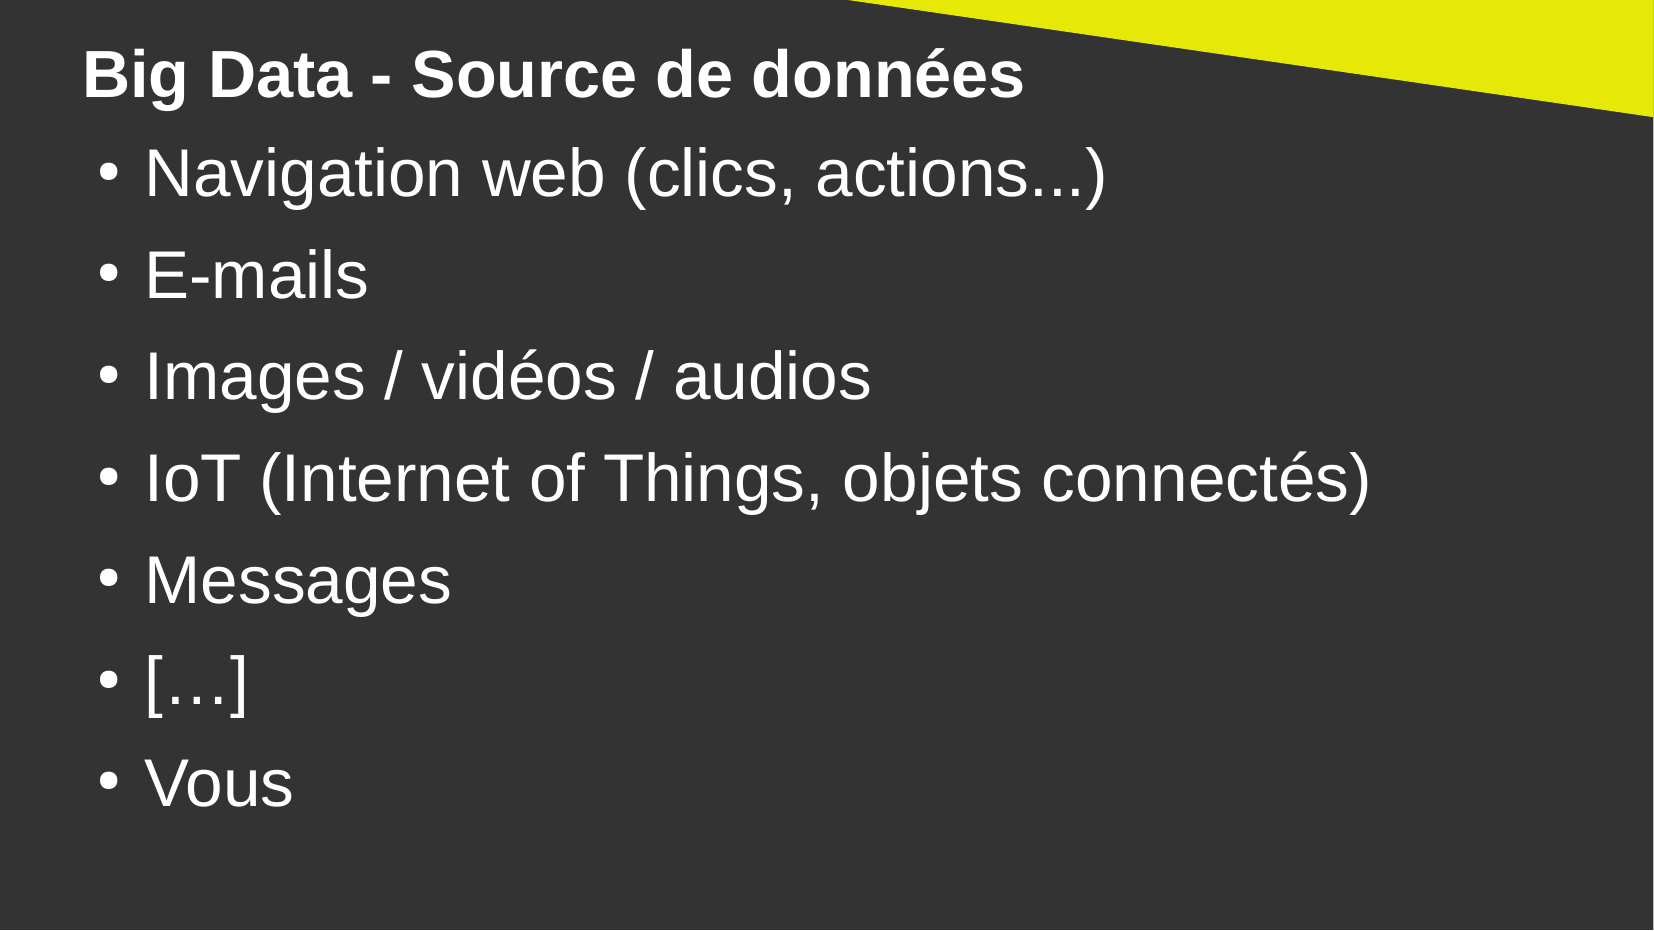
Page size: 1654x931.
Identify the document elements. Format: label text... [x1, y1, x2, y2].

list Navigation web (clics, actions...) E-mails Images / vidéos / audios IoT (Internet of Things, objets connectés) Messages […] Vous [80, 135, 1620, 827]
title Big Data - Source de données [82, 37, 1571, 114]
text_box [847, 0, 1654, 118]
